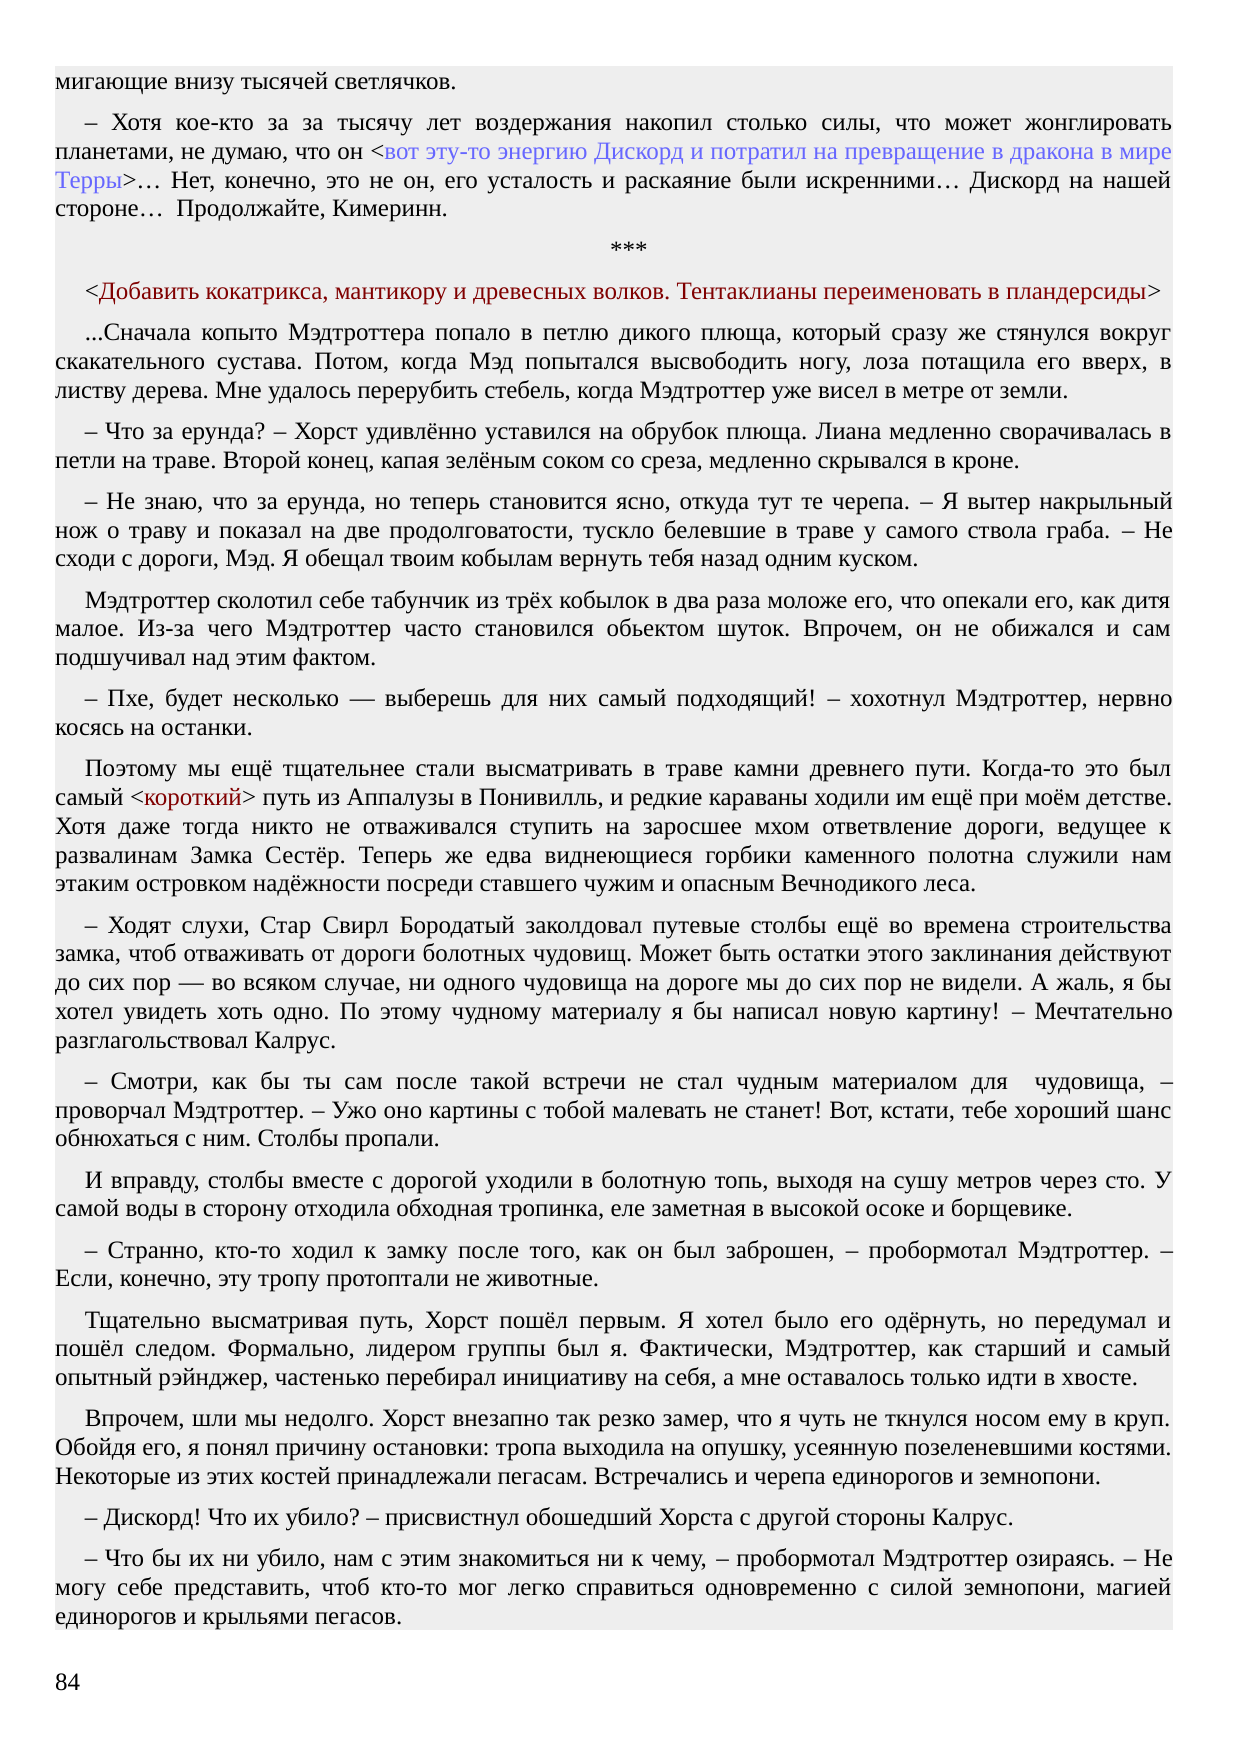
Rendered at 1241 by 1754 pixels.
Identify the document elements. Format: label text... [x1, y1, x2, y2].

text *** [55, 235, 1173, 263]
text Тщательно высматривая путь, Хорст пошёл первым. Я хотел было его одёрнуть, но передумал и пошёл следом. Формально, лидером группы был я. Фактически, Мэдтроттер, как старший и самый опытный рэйнджер, частенько перебирал инициативу на себя, а мне оставалось только идти в хвосте. [55, 1305, 1173, 1391]
text – Ходят слухи, Стар Cвирл Бородатый заколдовал путевые столбы ещё во времена строительства замка, чтоб отваживать от дороги болотных чудовищ. Может быть остатки этого заклинания действуют до сих пор — во всяком случае, ни одного чудовища на дороге мы до сих пор не видели. А жаль, я бы хотел увидеть хоть одно. По этому чудному материалу я бы написал новую картину! – Мечтательно разглагольствовал Калрус. [55, 910, 1173, 1053]
text мигающие внизу тысячей светлячков. [55, 66, 1173, 95]
text Впрочем, шли мы недолго. Хорст внезапно так резко замер, что я чуть не ткнулся носом ему в круп. Обойдя его, я понял причину остановки: тропа выходила на опушку, усеянную позеленевшими костями. Некоторые из этих костей принадлежали пегасам. Встречались и черепа единорогов и земнопони. [55, 1403, 1173, 1490]
text – Что за ерунда? – Хорст удивлённо уставился на обрубок плюща. Лиана медленно сворачивалась в петли на траве. Второй конец, капая зелёным соком со среза, медленно скрывался в кроне. [55, 416, 1173, 473]
text – Не знаю, что за ерунда, но теперь становится ясно, откуда тут те черепа. – Я вытер накрыльный нож о траву и показал на две продолговатости, тускло белевшие в траве у самого ствола граба. – Не сходи с дороги, Мэд. Я обещал твоим кобылам вернуть тебя назад одним куском. [55, 486, 1173, 572]
text – Странно, кто-то ходил к замку после того, как он был заброшен, – пробормотал Мэдтроттер. – Если, конечно, эту тропу протоптали не животные. [55, 1235, 1173, 1292]
text И вправду, столбы вместе с дорогой уходили в болотную топь, выходя на сушу метров через сто. У самой воды в сторону отходила обходная тропинка, еле заметная в высокой осоке и борщевике. [55, 1165, 1173, 1222]
text – Дискорд! Что их убило? – присвистнул обошедший Хорста с другой стороны Калрус. [55, 1502, 1173, 1531]
text <Добавить кокатрикса, мантикору и древесных волков. Тентаклианы переименовать в пландерсиды> [55, 276, 1173, 305]
text – Хотя кое-кто за за тысячу лет воздержания накопил столько силы, что может жонглировать планетами, не думаю, что он <вот эту-то энергию Дискорд и потратил на превращение в дракона в мире Терры>… Нет, конечно, это не он, его усталость и раскаяние были искренними… Дискорд на нашей стороне… Продолжайте, Кимеринн. [55, 107, 1173, 222]
text Мэдтроттер сколотил себе табунчик из трёх кобылок в два раза моложе его, что опекали его, как дитя малое. Из-за чего Мэдтроттер часто становился обьектом шуток. Впрочем, он не обижался и сам подшучивал над этим фактом. [55, 585, 1173, 671]
text – Пхе, будет несколько — выберешь для них самый подходящий! – хохотнул Мэдтроттер, нервно косясь на останки. [55, 683, 1173, 741]
text ...Сначала копыто Мэдтроттера попало в петлю дикого плюща, который сразу же стянулся вокруг скакательного сустава. Потом, когда Мэд попытался высвободить ногу, лоза потащила его вверх, в листву дерева. Мне удалось перерубить стебель, когда Мэдтроттер уже висел в метре от земли. [55, 317, 1173, 403]
text – Что бы их ни убило, нам с этим знакомиться ни к чему, – пробормотал Мэдтроттер озираясь. – Не могу себе представить, чтоб кто-то мог легко справиться одновременно с силой земнопони, магией единорогов и крыльями пегасов. [55, 1543, 1173, 1630]
text – Смотри, как бы ты сам после такой встречи не стал чудным материалом для чудовища, – проворчал Мэдтроттер. – Ужо оно картины с тобой малевать не станет! Вот, кстати, тебе хороший шанс обнюхаться с ним. Столбы пропали. [55, 1066, 1173, 1152]
text Поэтому мы ещё тщательнее стали высматривать в траве камни древнего пути. Когда-то это был самый <короткий> путь из Аппалузы в Понивилль, и редкие караваны ходили им ещё при моём детстве. Хотя даже тогда никто не отваживался ступить на заросшее мхом ответвление дороги, ведущее к развалинам Замка Сестёр. Теперь же едва виднеющиеся горбики каменного полотна служили нам этаким островком надёжности посреди ставшего чужим и опасным Вечнодикого леса. [55, 753, 1173, 897]
